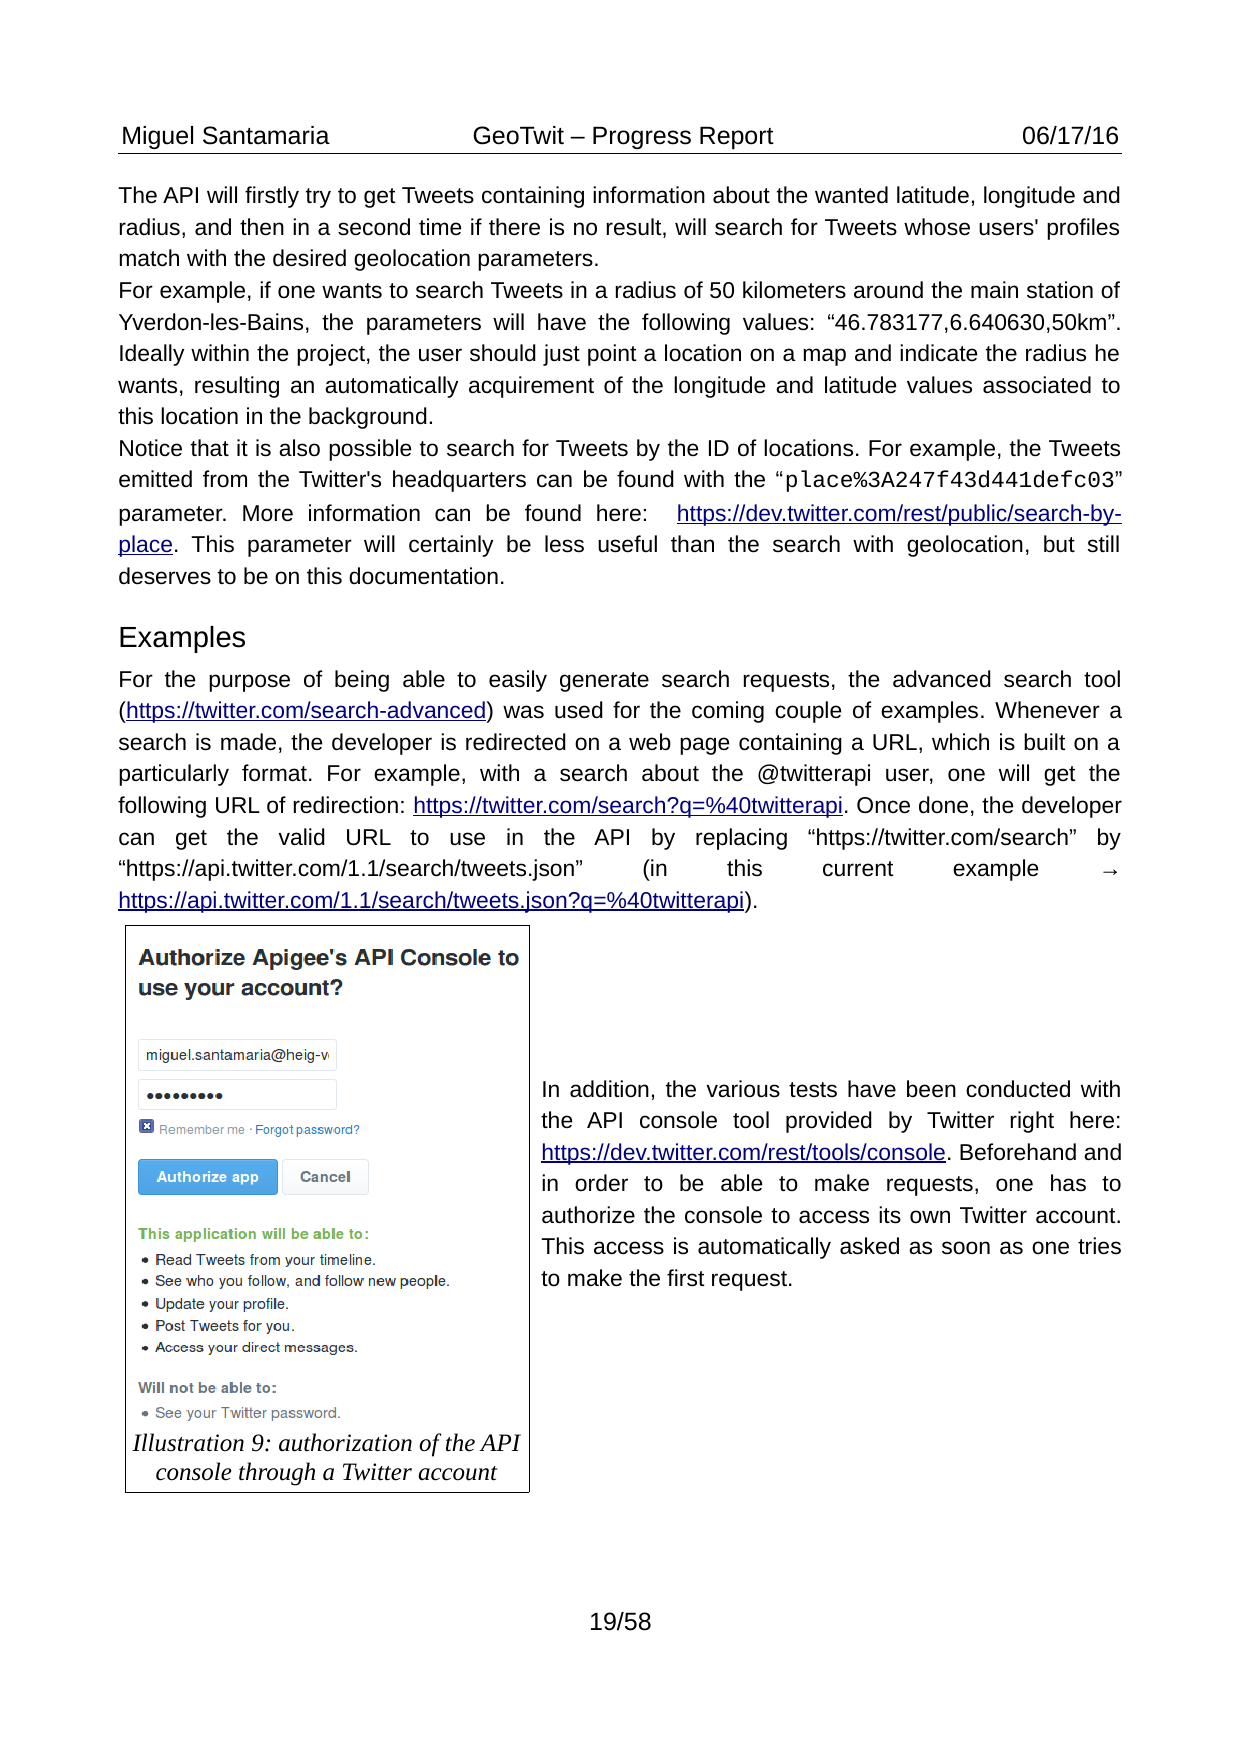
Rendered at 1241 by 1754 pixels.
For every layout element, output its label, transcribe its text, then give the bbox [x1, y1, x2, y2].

text For example, if one wants to search Tweets in a radius of 50 kilometers around the main station of Yverdon-les-Bains, the parameters will have the following values: “46.783177,6.640630,50km”. Ideally within the project, the user should just point a location on a map and indicate the radius he wants, resulting an automatically acquirement of the longitude and latitude values associated to this location in the background. [118, 277, 1122, 429]
text The API will firstly try to get Tweets containing information about the wanted latitude, longitude and radius, and then in a second time if there is no result, will search for Tweets whose users' profiles match with the desired geolocation parameters. [118, 182, 1122, 272]
text Illustration 9: authorization of the API console through a Twitter account [128, 940, 526, 1486]
text In addition, the various tests have been conducted with the API console tool provided by Twitter right here: https://dev.twitter.com/rest/tools/console. Beforehand and in order to be able to make requests, one has to authorize the console to access its own Twitter account. This access is automatically asked as soon as one tries to make the first request. [530, 1076, 1122, 1291]
text For the purpose of being able to easily generate search requests, the advanced search tool (https://twitter.com/search-advanced) was used for the coming couple of examples. Whenever a search is made, the developer is redirected on a web page containing a URL, which is built on a particularly format. For example, with a search about the @twitterapi user, one will get the following URL of redirection: https://twitter.com/search?q=%40twitterapi. Once done, the developer can get the valid URL to use in the API by replacing “https://twitter.com/search” by “https://api.twitter.com/1.1/search/tweets.json” (in this current example → https://api.twitter.com/1.1/search/tweets.json?q=%40twitterapi). [118, 666, 1122, 913]
subtitle Examples [118, 619, 1122, 653]
picture [129, 940, 525, 1429]
text Notice that it is also possible to search for Tweets by the ID of locations. For example, the Tweets emitted from the Twitter's headquarters can be found with the “place%3A247f43d441defc03” parameter. More information can be found here: https://dev.twitter.com/rest/public/search-by-place. This parameter will certainly be less useful than the search with geolocation, but still deserves to be on this documentation. [118, 435, 1122, 589]
